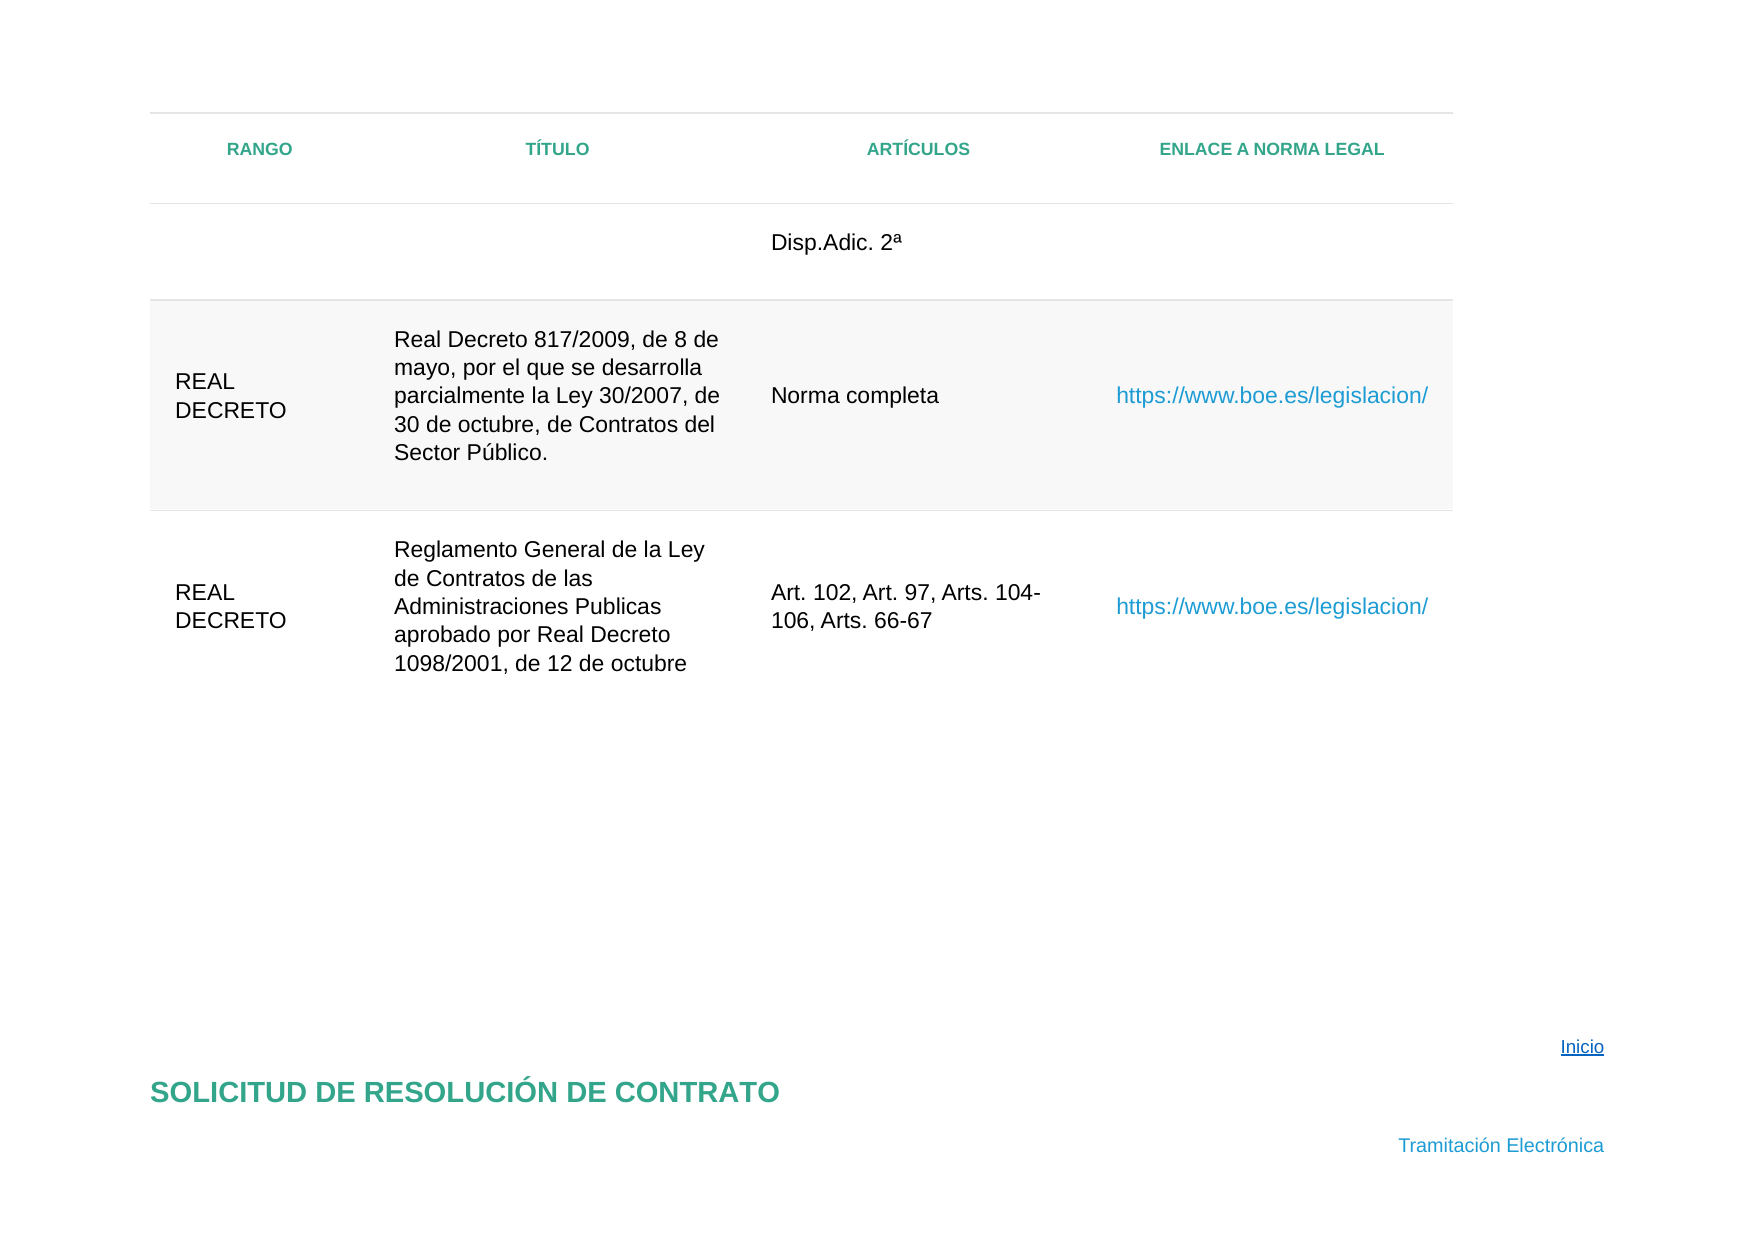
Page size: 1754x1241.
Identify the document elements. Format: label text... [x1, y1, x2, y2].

table_cell Reglamento General de la Ley de Contratos de las Administraciones Publicas aprobado por Real Decreto 1098/2001, de 12 de octubre [369, 511, 746, 720]
table_cell Art. 102, Art. 97, Arts. 104-106, Arts. 66-67 [746, 511, 1091, 720]
table_cell REAL DECRETO [150, 511, 369, 720]
table_header ARTÍCULOS [746, 114, 1091, 202]
table_cell [150, 204, 369, 299]
table_cell Real Decreto 817/2009, de 8 de mayo, por el que se desarrolla parcialmente la Ley 30/2007, de 30 de octubre, de Contratos del Sector Público. [369, 301, 746, 509]
subtitle SOLICITUD DE RESOLUCIÓN DE CONTRATO [150, 1076, 1604, 1109]
table_cell REAL DECRETO [150, 301, 369, 509]
text Tramitación Electrónica [150, 1134, 1604, 1157]
table_header RANGO [150, 114, 369, 202]
table_cell Disp.Adic. 2ª [746, 204, 1091, 299]
table_header TÍTULO [369, 114, 746, 202]
table_cell Norma completa [746, 301, 1091, 509]
table_cell [369, 204, 746, 299]
table_cell https://www.boe.es/legislacion/ [1091, 301, 1453, 509]
table_cell https://www.boe.es/legislacion/ [1091, 511, 1453, 720]
table_cell [1091, 204, 1453, 299]
table_header ENLACE A NORMA LEGAL [1091, 114, 1453, 202]
text Inicio [150, 1036, 1604, 1057]
